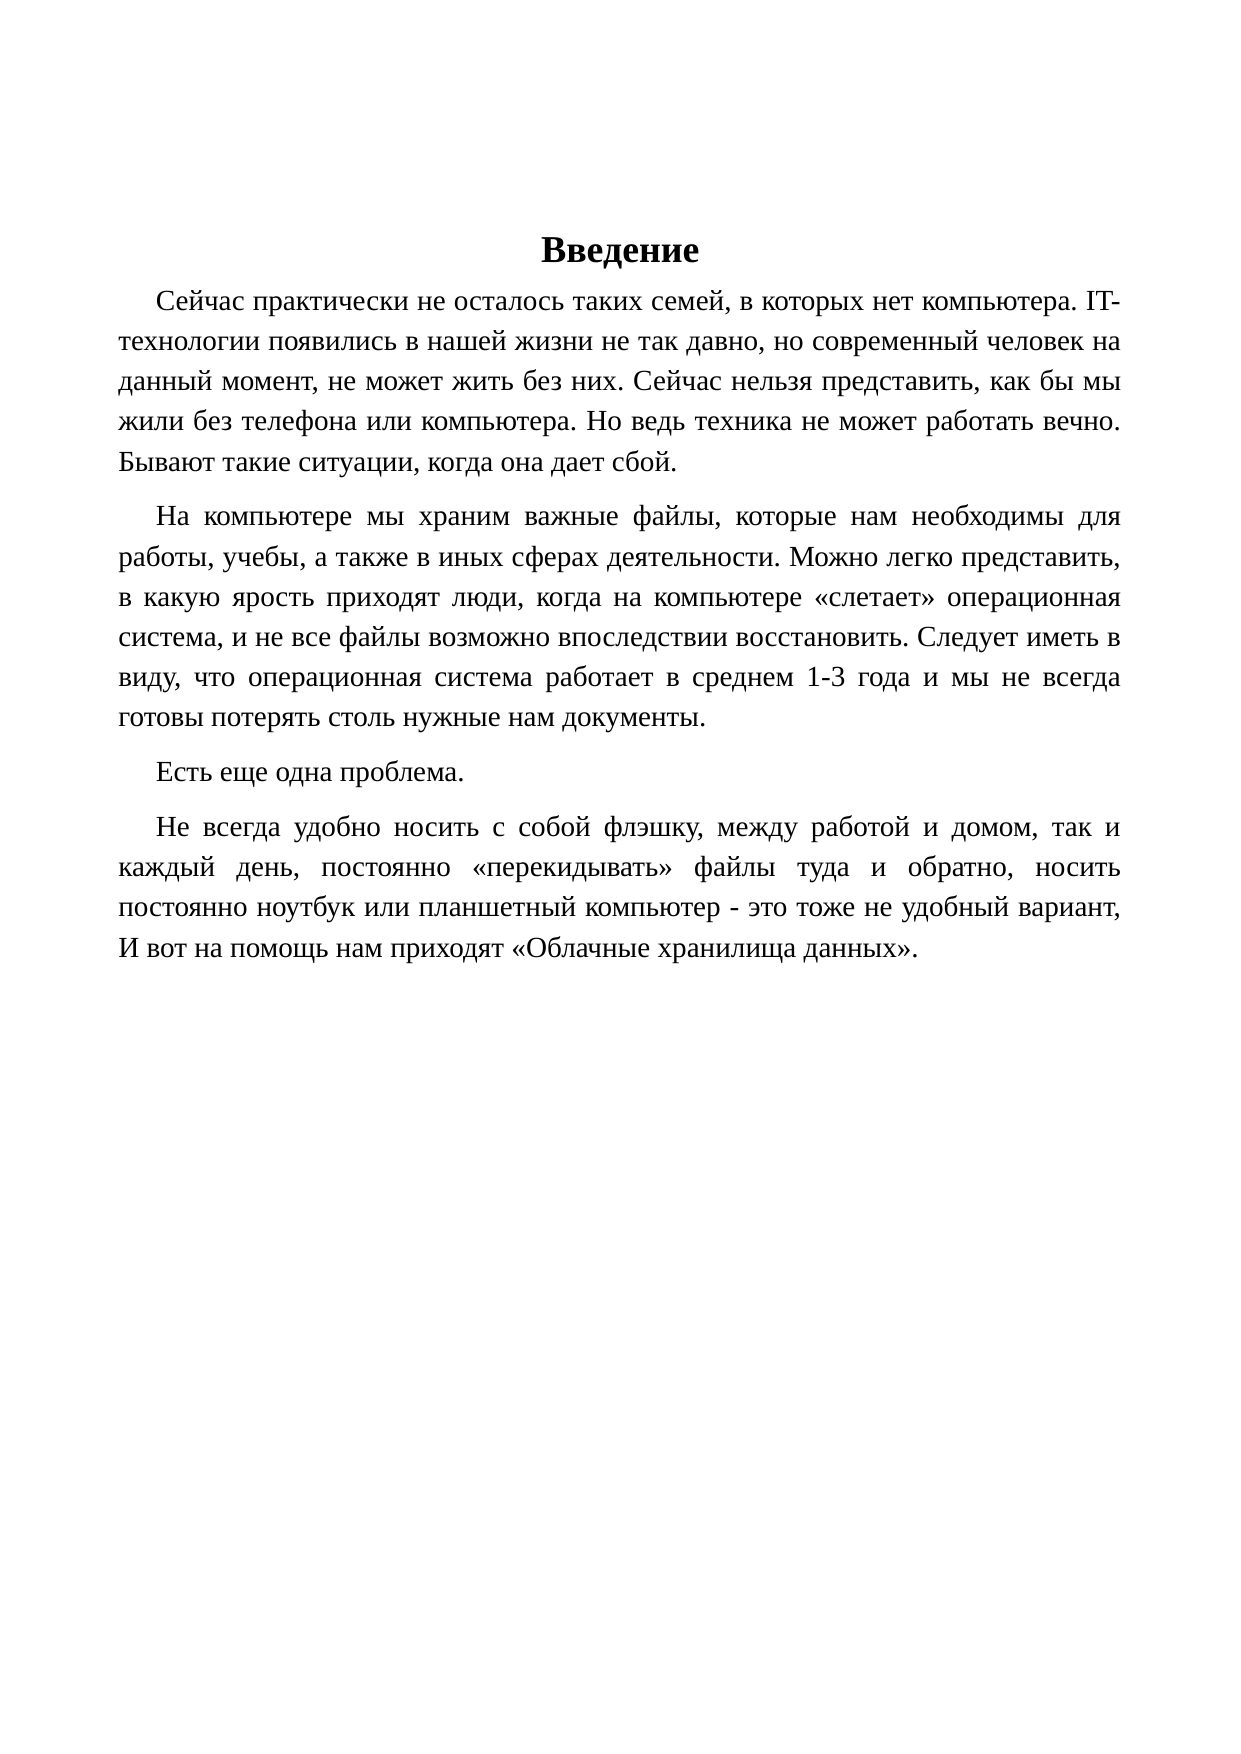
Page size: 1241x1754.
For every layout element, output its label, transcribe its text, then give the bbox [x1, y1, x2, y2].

text Есть еще одна проблема. [118, 754, 1122, 788]
subtitle Введение [118, 227, 1122, 270]
text Сейчас практически не осталось таких семей, в которых нет компьютера. IT- технологии появились в нашей жизни не так давно, но современный человек на данный момент, не может жить без них. Сейчас нельзя представить, как бы мы жили без телефона или компьютера. Но ведь техника не может работать вечно. Бывают такие ситуации, когда она дает сбой. [118, 283, 1122, 477]
text Не всегда удобно носить с собой флэшку, между работой и домом, так и каждый день, постоянно «перекидывать» файлы туда и обратно, носить постоянно ноутбук или планшетный компьютер - это тоже не удобный вариант, И вот на помощь нам приходят «Облачные хранилища данных». [118, 809, 1122, 963]
text На компьютере мы храним важные файлы, которые нам необходимы для работы, учебы, а также в иных сферах деятельности. Можно легко представить, в какую ярость приходят люди, когда на компьютере «слетает» операционная система, и не все файлы возможно впоследствии восстановить. Следует иметь в виду, что операционная система работает в среднем 1-3 года и мы не всегда готовы потерять столь нужные нам документы. [118, 498, 1122, 733]
